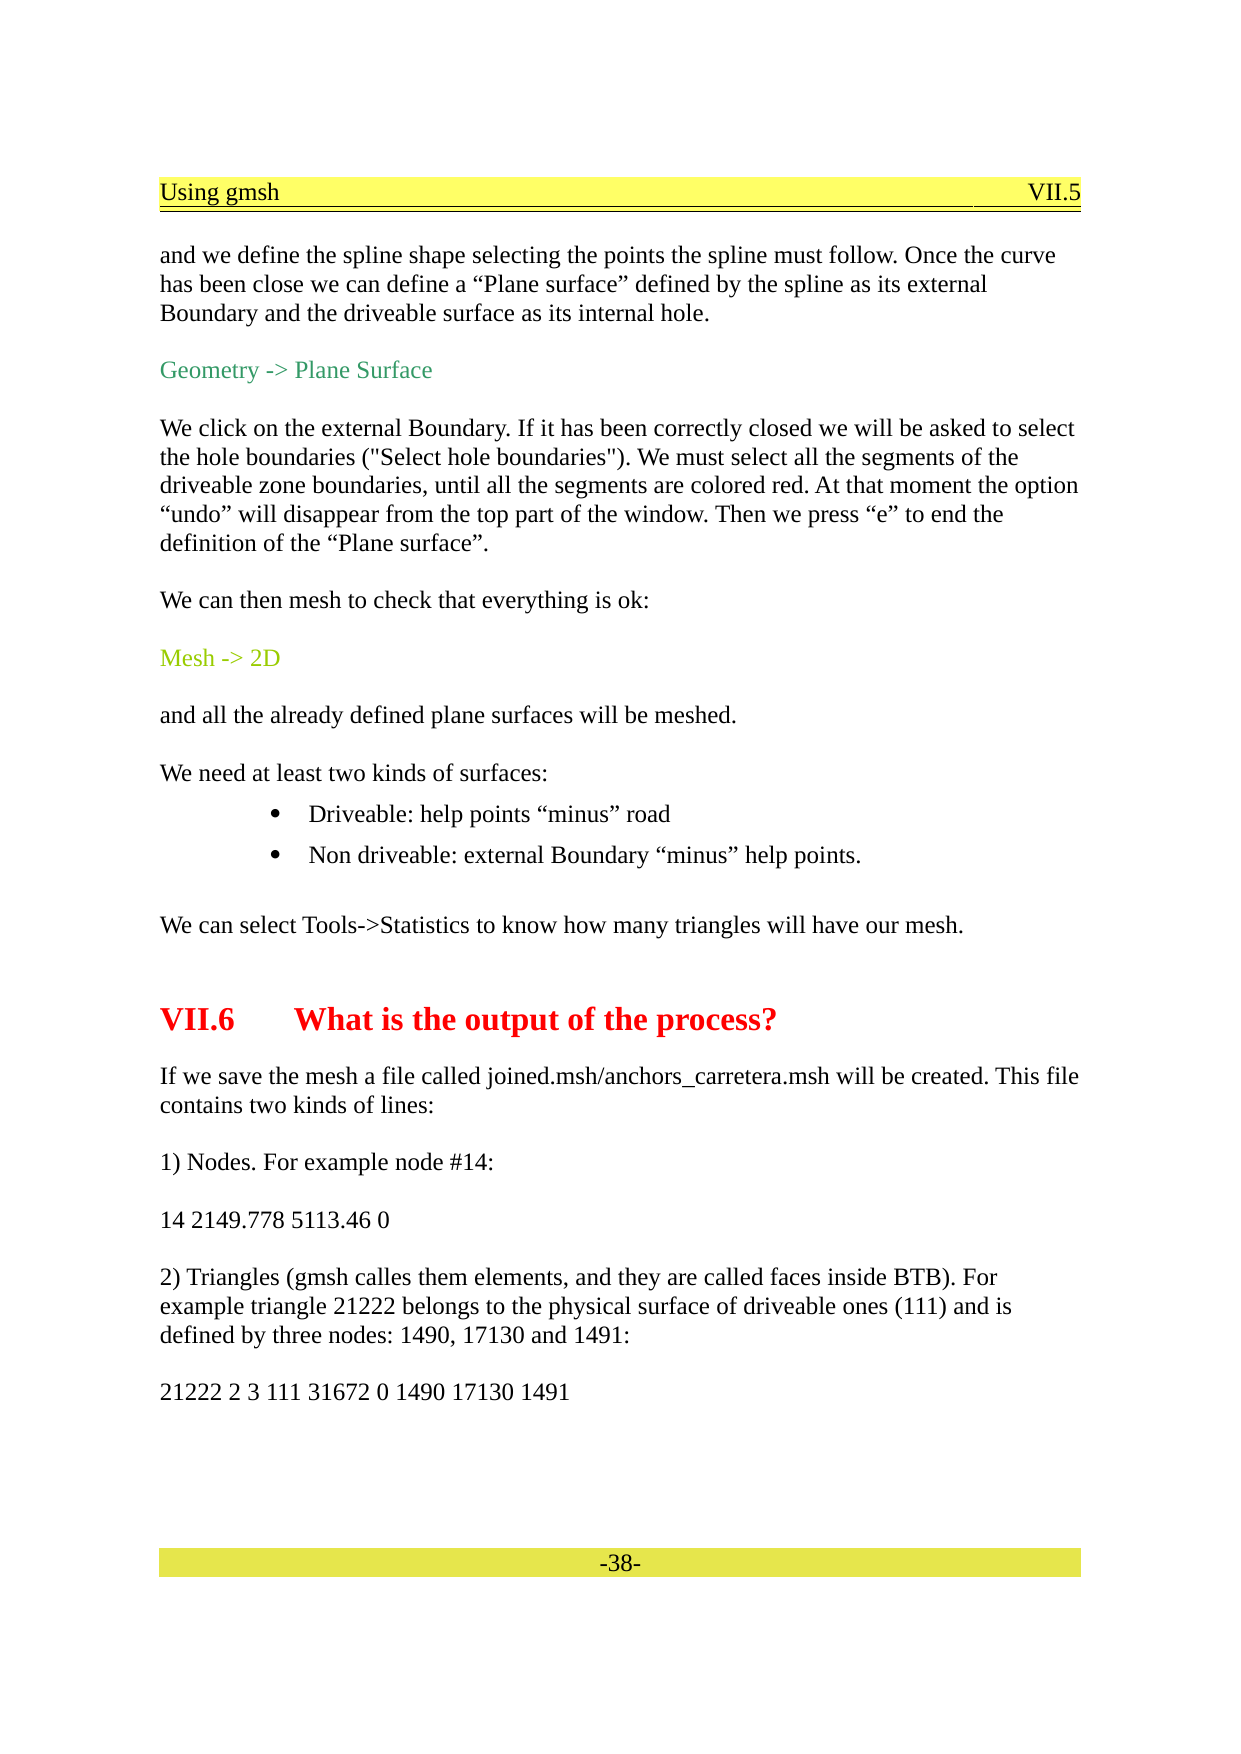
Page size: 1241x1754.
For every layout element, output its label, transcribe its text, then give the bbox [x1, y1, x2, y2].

list Driveable: help points “minus” road [271, 799, 1081, 828]
text We can select Tools->Statistics to know how many triangles will have our mesh. [159, 882, 1081, 939]
text If we save the mesh a file called joined.msh/anchors_carretera.msh will be created. This file contains two kinds of lines: 1) Nodes. For example node #14: 14 2149.778 5113.46 0 2) Triangles (gmsh calles them elements, and they are called faces inside BTB). For example triangle 21222 belongs to the physical surface of driveable ones (111) and is defined by three nodes: 1490, 17130 and 1491: 21222 2 3 111 31672 0 1490 17130 1491 [159, 1061, 1081, 1406]
list Non driveable: external Boundary “minus” help points. [271, 840, 1081, 869]
text and we define the spline shape selecting the points the spline must follow. Once the curve has been close we can define a “Plane surface” defined by the spline as its external Boundary and the driveable surface as its internal hole. Geometry -> Plane Surface We click on the external Boundary. If it has been correctly closed we will be asked to select the hole boundaries ("Select hole boundaries"). We must select all the segments of the driveable zone boundaries, until all the segments are colored red. At that moment the option “undo” will disappear from the top part of the window. Then we press “e” to end the definition of the “Plane surface”. We can then mesh to check that everything is ok: Mesh -> 2D and all the already defined plane surfaces will be meshed. We need at least two kinds of surfaces: [159, 240, 1081, 787]
subtitle What is the output of the process? [159, 999, 1081, 1037]
